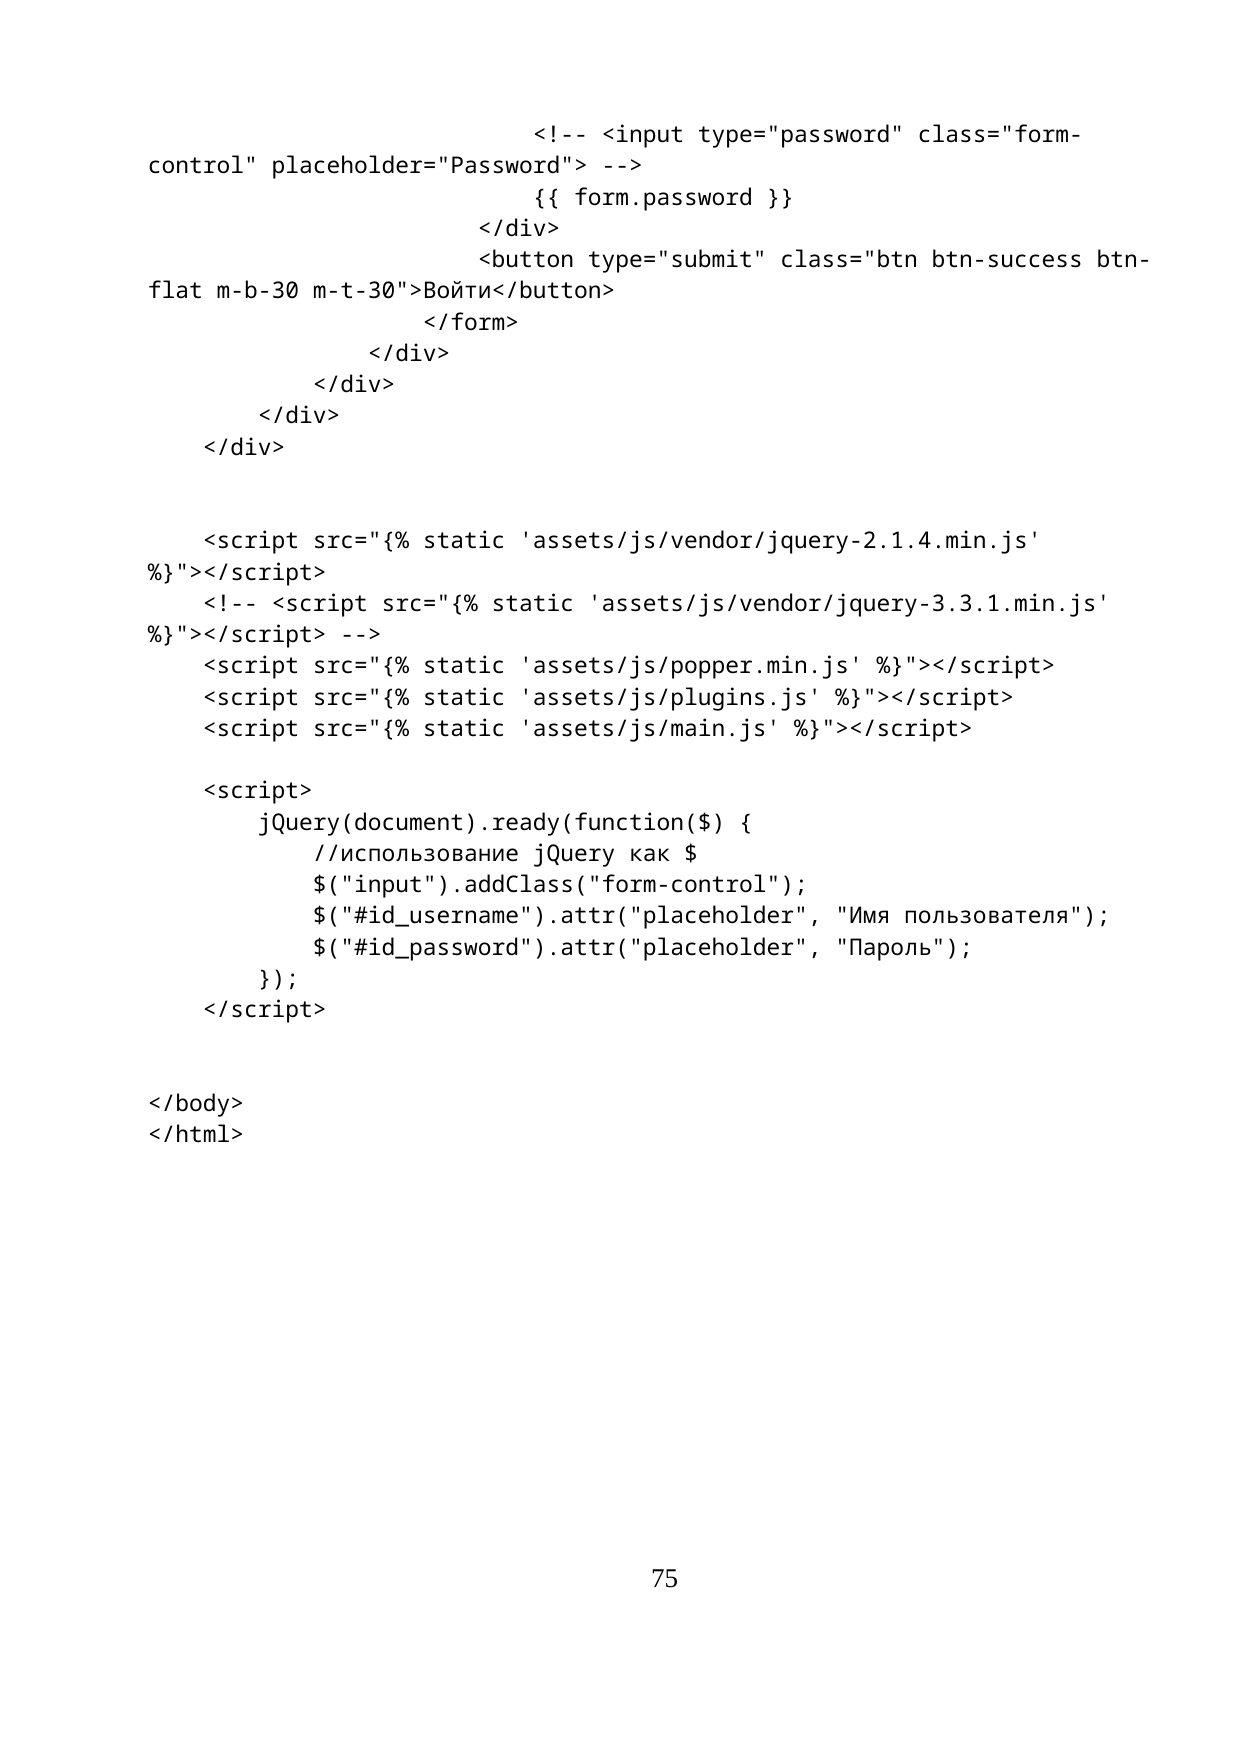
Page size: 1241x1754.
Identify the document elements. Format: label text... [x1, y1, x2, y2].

text //использование jQuery как $ [148, 837, 1181, 868]
text {{ form.password }} [148, 181, 1181, 212]
text </div> [148, 399, 1181, 431]
text <script src="{% static 'assets/js/main.js' %}"></script> [148, 712, 1181, 743]
text <button type="submit" class="btn btn-success btn-flat m-b-30 m-t-30">Войти</button> [148, 243, 1181, 306]
text $("input").addClass("form-control"); [148, 868, 1181, 899]
text </div> [148, 368, 1181, 399]
text <script src="{% static 'assets/js/popper.min.js' %}"></script> [148, 649, 1181, 681]
text $("#id_username").attr("placeholder", "Имя пользователя"); [148, 899, 1181, 931]
text <script> [148, 774, 1181, 806]
text jQuery(document).ready(function($) { [148, 806, 1181, 837]
text <script src="{% static 'assets/js/vendor/jquery-2.1.4.min.js' %}"></script> [148, 524, 1181, 587]
text $("#id_password").attr("placeholder", "Пароль"); [148, 931, 1181, 962]
text <script src="{% static 'assets/js/plugins.js' %}"></script> [148, 681, 1181, 712]
text </div> [148, 431, 1181, 462]
text <!-- <script src="{% static 'assets/js/vendor/jquery-3.3.1.min.js' %}"></script> --> [148, 587, 1181, 649]
text </div> [148, 212, 1181, 243]
text </div> [148, 337, 1181, 368]
text </form> [148, 306, 1181, 337]
text <!-- <input type="password" class="form-control" placeholder="Password"> --> [148, 118, 1181, 181]
text </html> [148, 1118, 1181, 1149]
text }); [148, 962, 1181, 993]
text </script> [148, 993, 1181, 1024]
text </body> [148, 1087, 1181, 1118]
